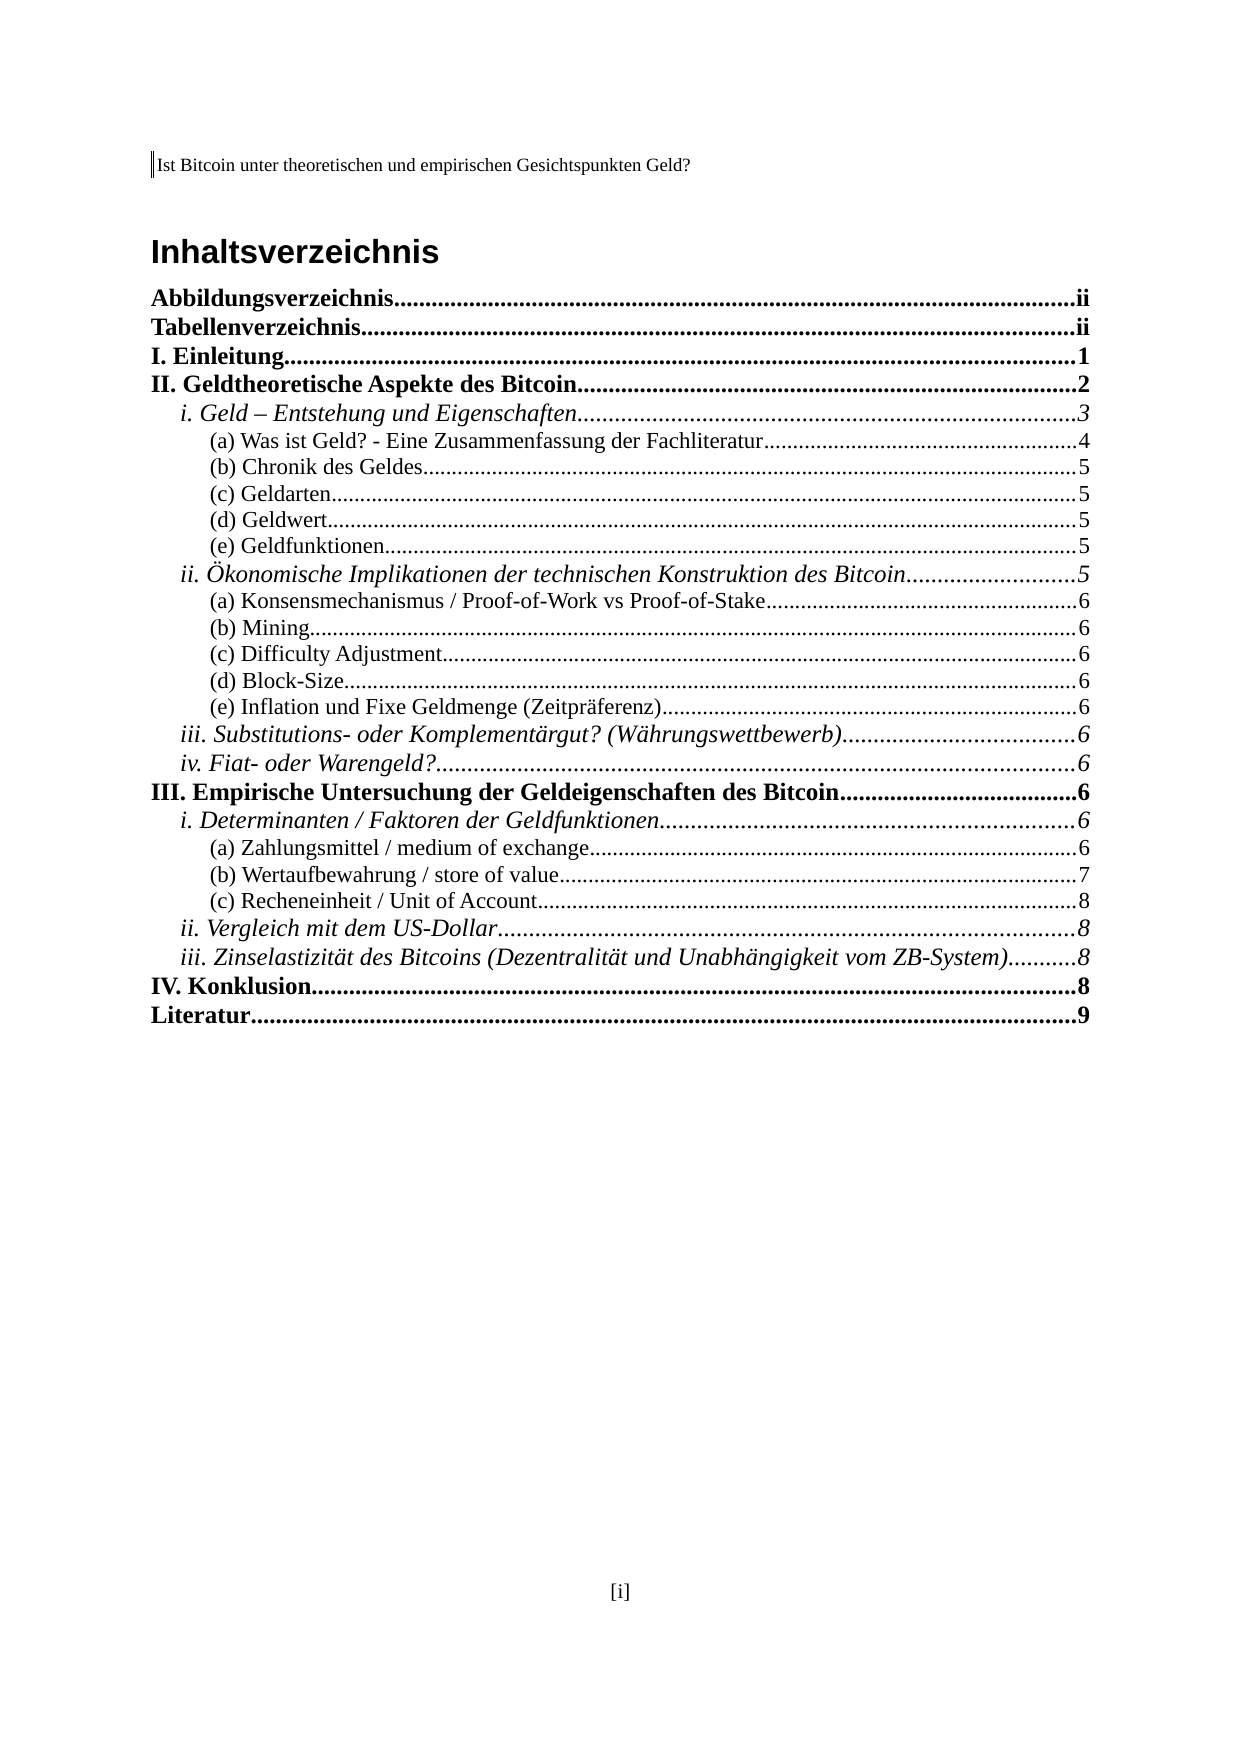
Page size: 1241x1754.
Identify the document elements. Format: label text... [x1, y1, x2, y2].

text (c) Geldarten 5 [209, 480, 1090, 506]
text II. Geldtheoretische Aspekte des Bitcoin 2 [151, 369, 1090, 398]
text (e) Geldfunktionen 5 [209, 532, 1090, 559]
text Literatur 9 [151, 1000, 1090, 1028]
text i. Determinanten / Faktoren der Geldfunktionen 6 [180, 806, 1090, 834]
text iv. Fiat- oder Warengeld? 6 [180, 748, 1090, 777]
text ii. Vergleich mit dem US-Dollar 8 [180, 913, 1090, 942]
text (d) Geldwert 5 [209, 506, 1090, 532]
text iii. Substitutions- oder Komplementärgut? (Währungswettbewerb) 6 [180, 719, 1090, 748]
text i. Geld – Entstehung und Eigenschaften 3 [180, 398, 1090, 427]
text (e) Inflation und Fixe Geldmenge (Zeitpräferenz) 6 [209, 693, 1090, 719]
text (a) Zahlungsmittel / medium of exchange 6 [209, 834, 1090, 861]
text (b) Mining 6 [209, 614, 1090, 640]
text (c) Difficulty Adjustment 6 [209, 640, 1090, 667]
text (b) Wertaufbewahrung / store of value 7 [209, 861, 1090, 887]
text Abbildungsverzeichnis ii [151, 283, 1090, 312]
text I. Einleitung 1 [151, 341, 1090, 369]
text (b) Chronik des Geldes 5 [209, 453, 1090, 480]
text ii. Ökonomische Implikationen der technischen Konstruktion des Bitcoin 5 [180, 559, 1090, 588]
text (a) Was ist Geld? - Eine Zusammenfassung der Fachliteratur 4 [209, 427, 1090, 453]
text III. Empirische Untersuchung der Geldeigenschaften des Bitcoin 6 [151, 777, 1090, 806]
text (a) Konsensmechanismus / Proof-of-Work vs Proof-of-Stake 6 [209, 588, 1090, 614]
text iii. Zinselastizität des Bitcoins (Dezentralität und Unabhängigkeit vom ZB-System) 8 [180, 942, 1090, 971]
text (d) Block-Size 6 [209, 667, 1090, 693]
subtitle Inhaltsverzeichnis [151, 232, 1090, 271]
text (c) Recheneinheit / Unit of Account 8 [209, 887, 1090, 913]
text Tabellenverzeichnis ii [151, 312, 1090, 341]
text IV. Konklusion 8 [151, 971, 1090, 1000]
